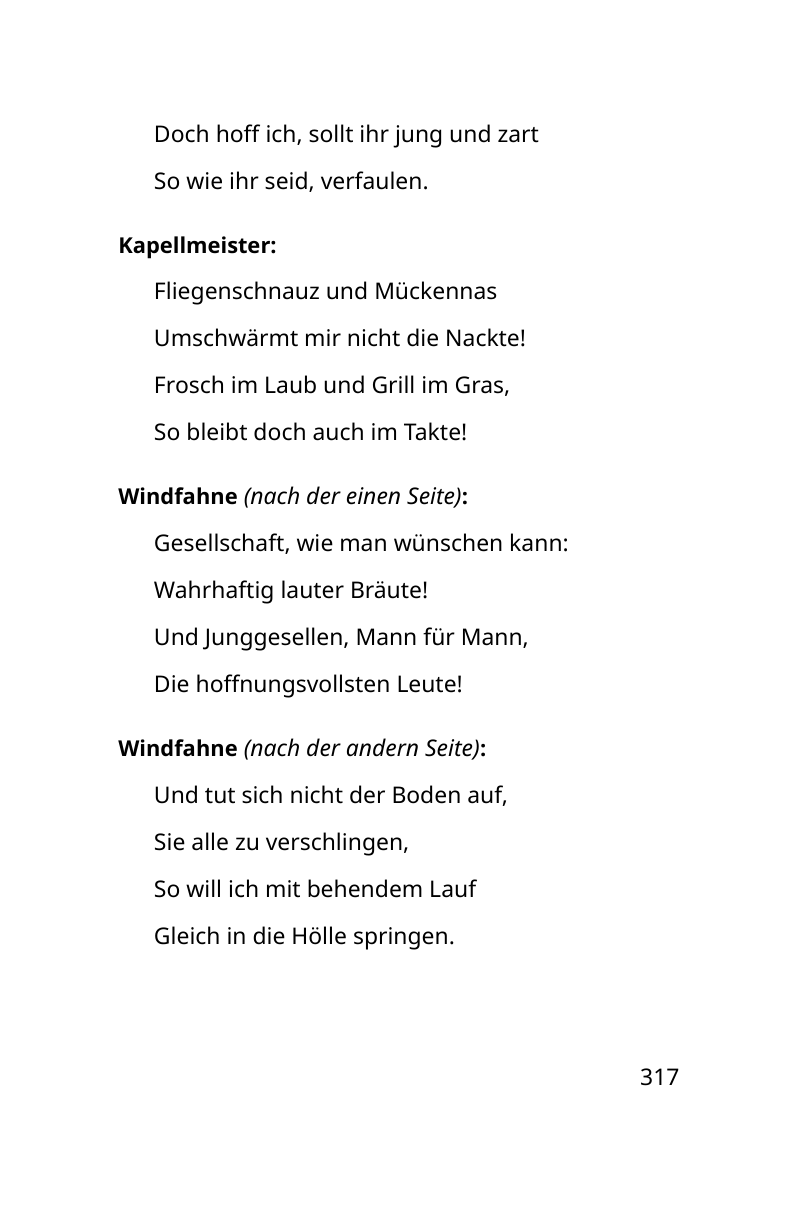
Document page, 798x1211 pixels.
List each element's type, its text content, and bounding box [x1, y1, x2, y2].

text Doch hoff ich, sollt ihr jung und zart So wie ihr seid, verfaulen. [118, 118, 679, 196]
text Kapellmeister: Fliegenschnauz und Mückennas Umschwärmt mir nicht die Nackte! Frosch im Laub und Grill im Gras, So bleibt doch auch im Takte! [118, 229, 679, 447]
text Windfahne (nach der einen Seite): Gesellschaft, wie man wünschen kann: Wahrhaftig lauter Bräute! Und Junggesellen, Mann für Mann, Die hoffnungsvollsten Leute! [118, 480, 679, 699]
text Windfahne (nach der andern Seite): Und tut sich nicht der Boden auf, Sie alle zu verschlingen, So will ich mit behendem Lauf Gleich in die Hölle springen. [118, 732, 679, 951]
